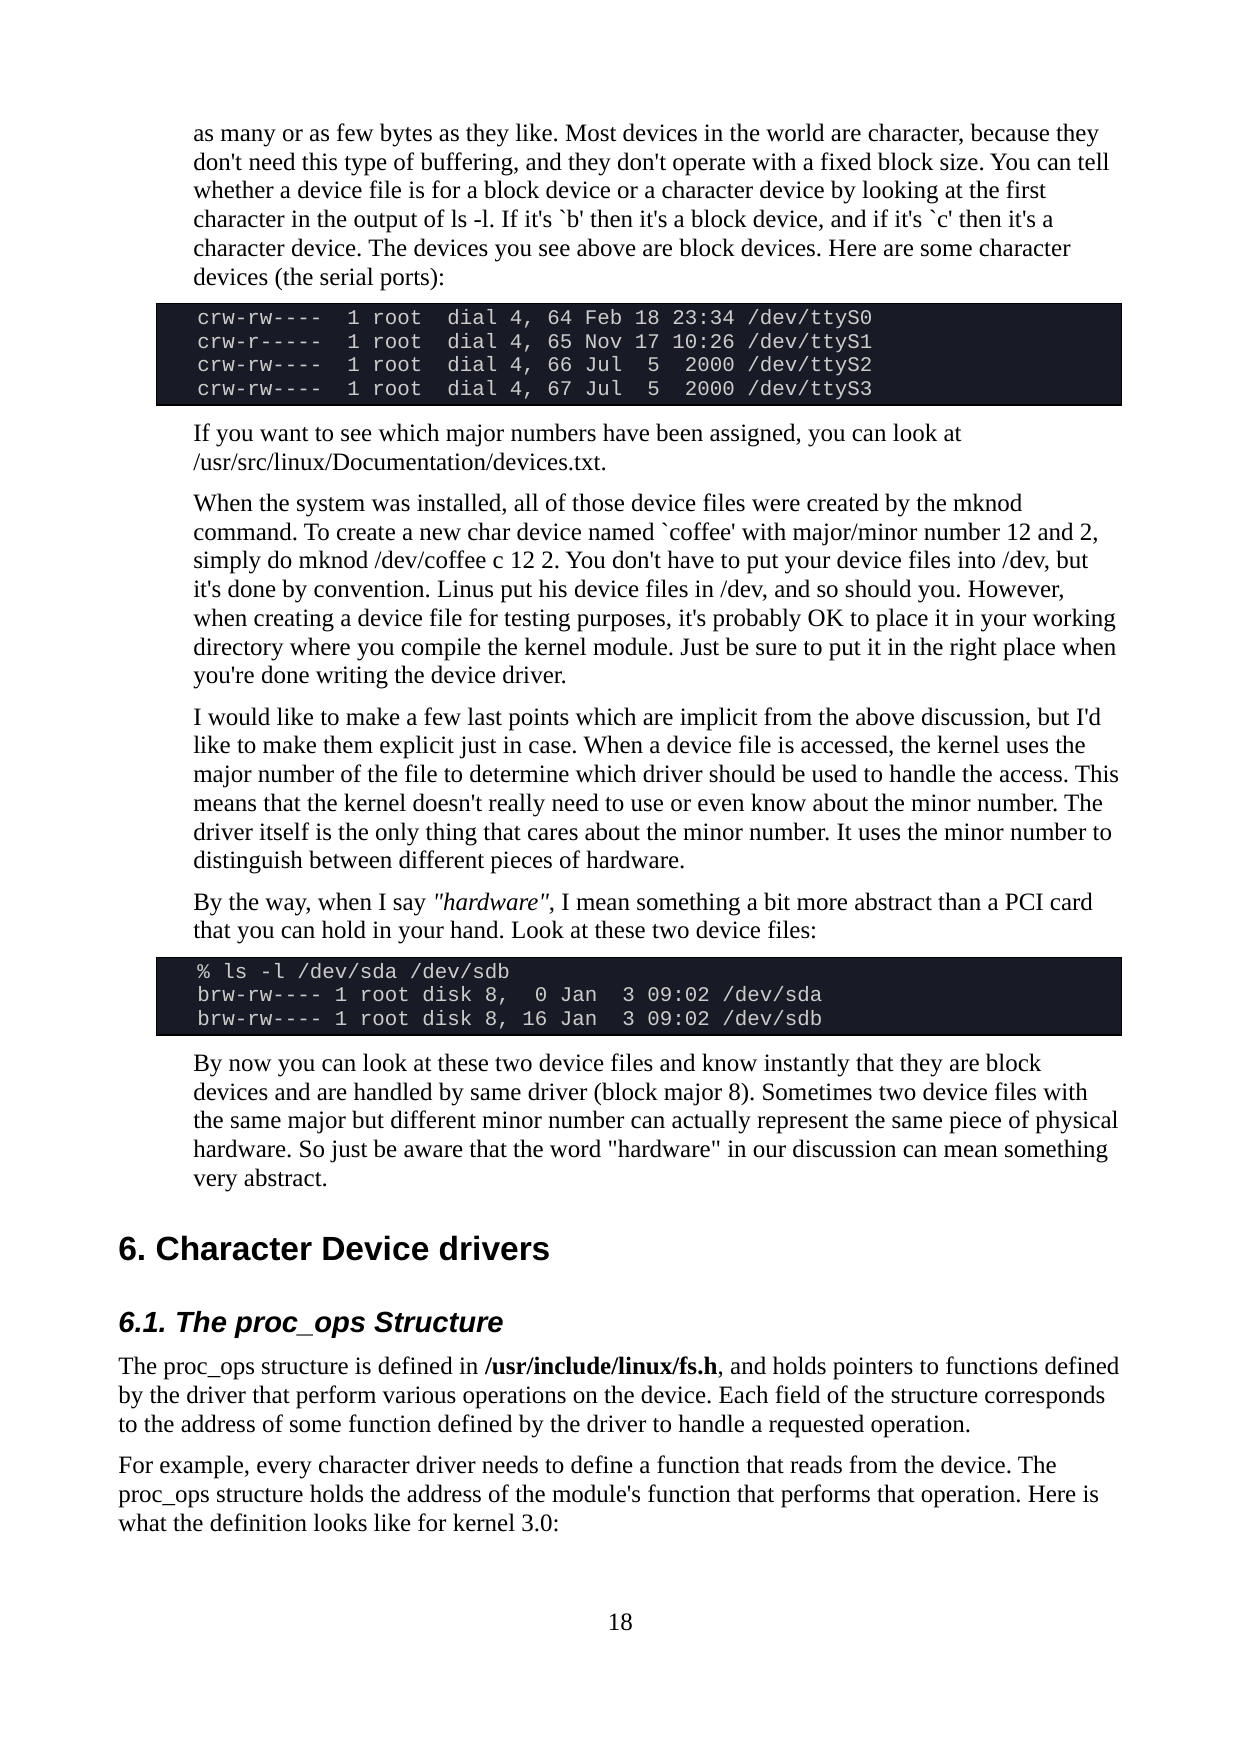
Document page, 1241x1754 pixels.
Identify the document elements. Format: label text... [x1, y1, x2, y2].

list By the way, when I say "hardware", I mean something a bit more abstract than a PCI card that you can hold in your hand. Look at these two device files: [156, 887, 1122, 944]
subtitle Character Device drivers [118, 1229, 1122, 1268]
subtitle The proc_ops Structure [118, 1305, 1122, 1339]
list brw-rw---- 1 root disk 8, 16 Jan 3 09:02 /dev/sdb [157, 1004, 1121, 1034]
text For example, every character driver needs to define a function that reads from the device. The proc_ops structure holds the address of the module's function that performs that operation. Here is what the definition looks like for kernel 3.0: [118, 1450, 1122, 1536]
list crw-rw---- 1 root dial 4, 67 Jul 5 2000 /dev/ttyS3 [157, 374, 1121, 404]
list brw-rw---- 1 root disk 8, 0 Jan 3 09:02 /dev/sda [157, 980, 1121, 1004]
list crw-rw---- 1 root dial 4, 64 Feb 18 23:34 /dev/ttyS0 [157, 304, 1121, 327]
list crw-r----- 1 root dial 4, 65 Nov 17 10:26 /dev/ttyS1 [157, 327, 1121, 350]
list By now you can look at these two device files and know instantly that they are block devices and are handled by same driver (block major 8). Sometimes two device files with the same major but different minor number can actually represent the same piece of physical hardware. So just be aware that the word "hardware" in our discussion can mean something very abstract. [156, 1048, 1122, 1192]
list If you want to see which major numbers have been assigned, you can look at /usr/src/linux/Documentation/devices.txt. [156, 418, 1122, 476]
list as many or as few bytes as they like. Most devices in the world are character, because they don't need this type of buffering, and they don't operate with a fixed block size. You can tell whether a device file is for a block device or a character device by looking at the first character in the output of ls -l. If it's `b' then it's a block device, and if it's `c' then it's a character device. The devices you see above are block devices. Here are some character devices (the serial ports): [156, 118, 1122, 291]
text The proc_ops structure is defined in /usr/include/linux/fs.h, and holds pointers to functions defined by the driver that perform various operations on the device. Each field of the structure corresponds to the address of some function defined by the driver to handle a requested operation. [118, 1351, 1122, 1438]
list crw-rw---- 1 root dial 4, 66 Jul 5 2000 /dev/ttyS2 [157, 350, 1121, 374]
list I would like to make a few last points which are implicit from the above discussion, but I'd like to make them explicit just in case. When a device file is accessed, the kernel uses the major number of the file to determine which driver should be used to handle the access. This means that the kernel doesn't really need to use or even know about the minor number. The driver itself is the only thing that cares about the minor number. It uses the minor number to distinguish between different pieces of hardware. [156, 702, 1122, 874]
list % ls -l /dev/sda /dev/sdb [157, 958, 1121, 980]
list When the system was installed, all of those device files were created by the mknod command. To create a new char device named `coffee' with major/minor number 12 and 2, simply do mknod /dev/coffee c 12 2. You don't have to put your device files into /dev, but it's done by convention. Linus put his device files in /dev, and so should you. However, when creating a device file for testing purposes, it's probably OK to place it in your working directory where you compile the kernel module. Just be sure to put it in the right place when you're done writing the device driver. [156, 488, 1122, 689]
